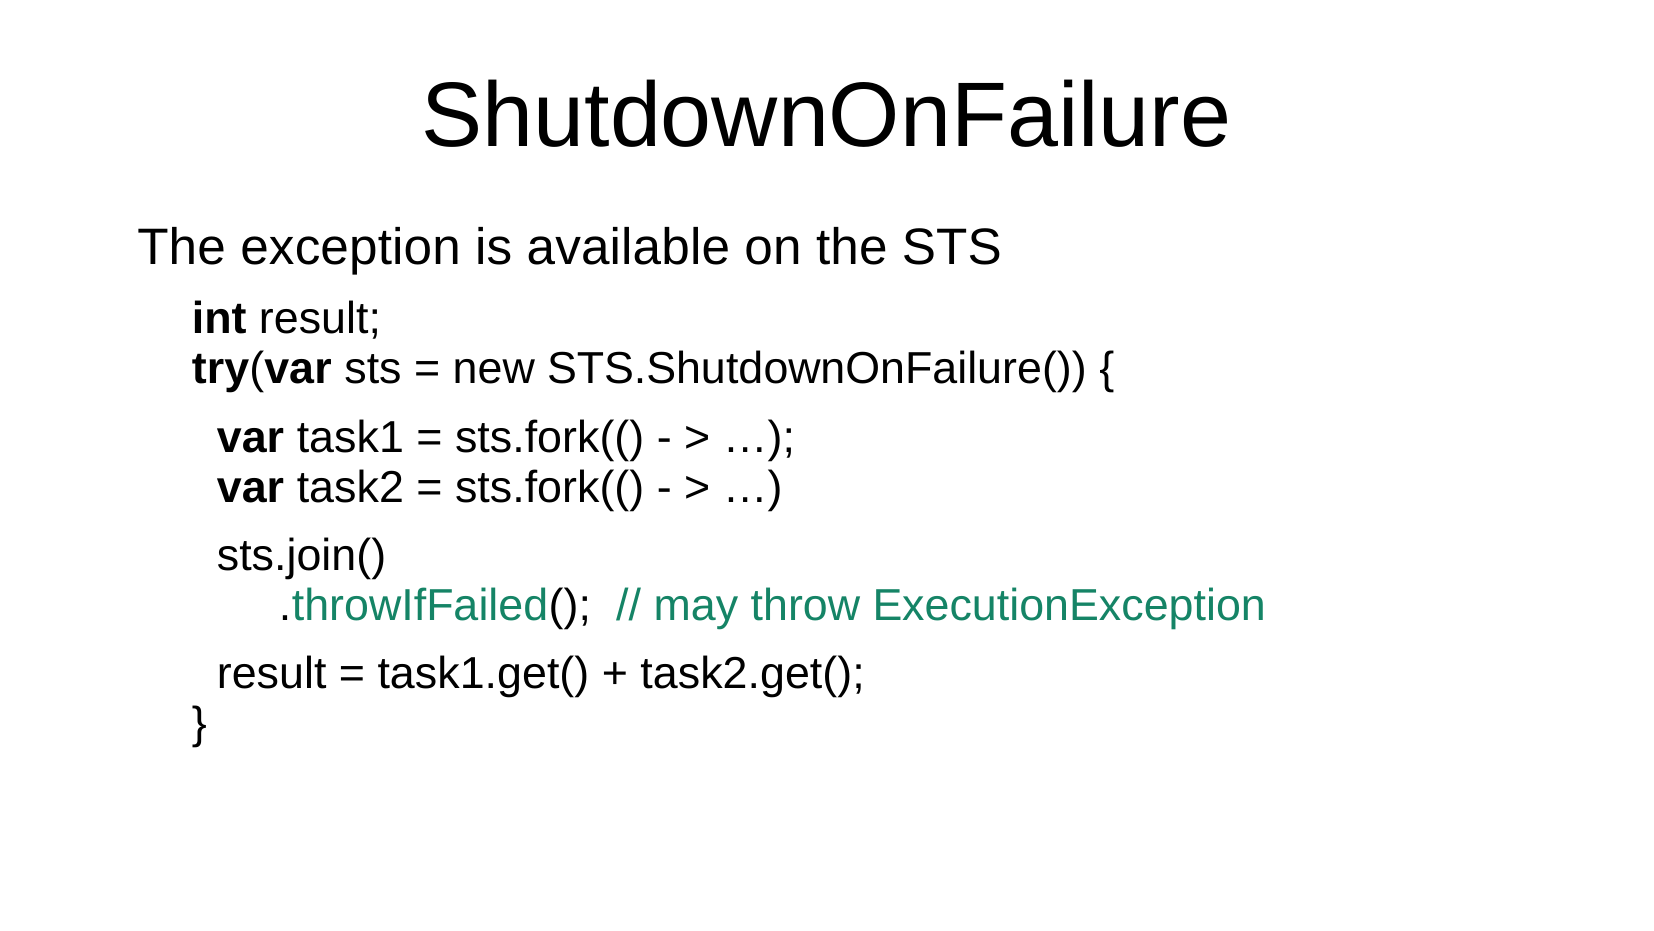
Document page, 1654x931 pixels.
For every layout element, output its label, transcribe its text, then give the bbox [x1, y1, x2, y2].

list The exception is available on the STS int result; try(var sts = new STS.ShutdownOnFailure()) { var task1 = sts.fork(() - > …); var task2 = sts.fork(() - > …) sts.join() .throwIfFailed(); // may throw ExecutionException result = task1.get() + task2.get(); } [82, 217, 1571, 758]
title ShutdownOnFailure [82, 37, 1571, 193]
